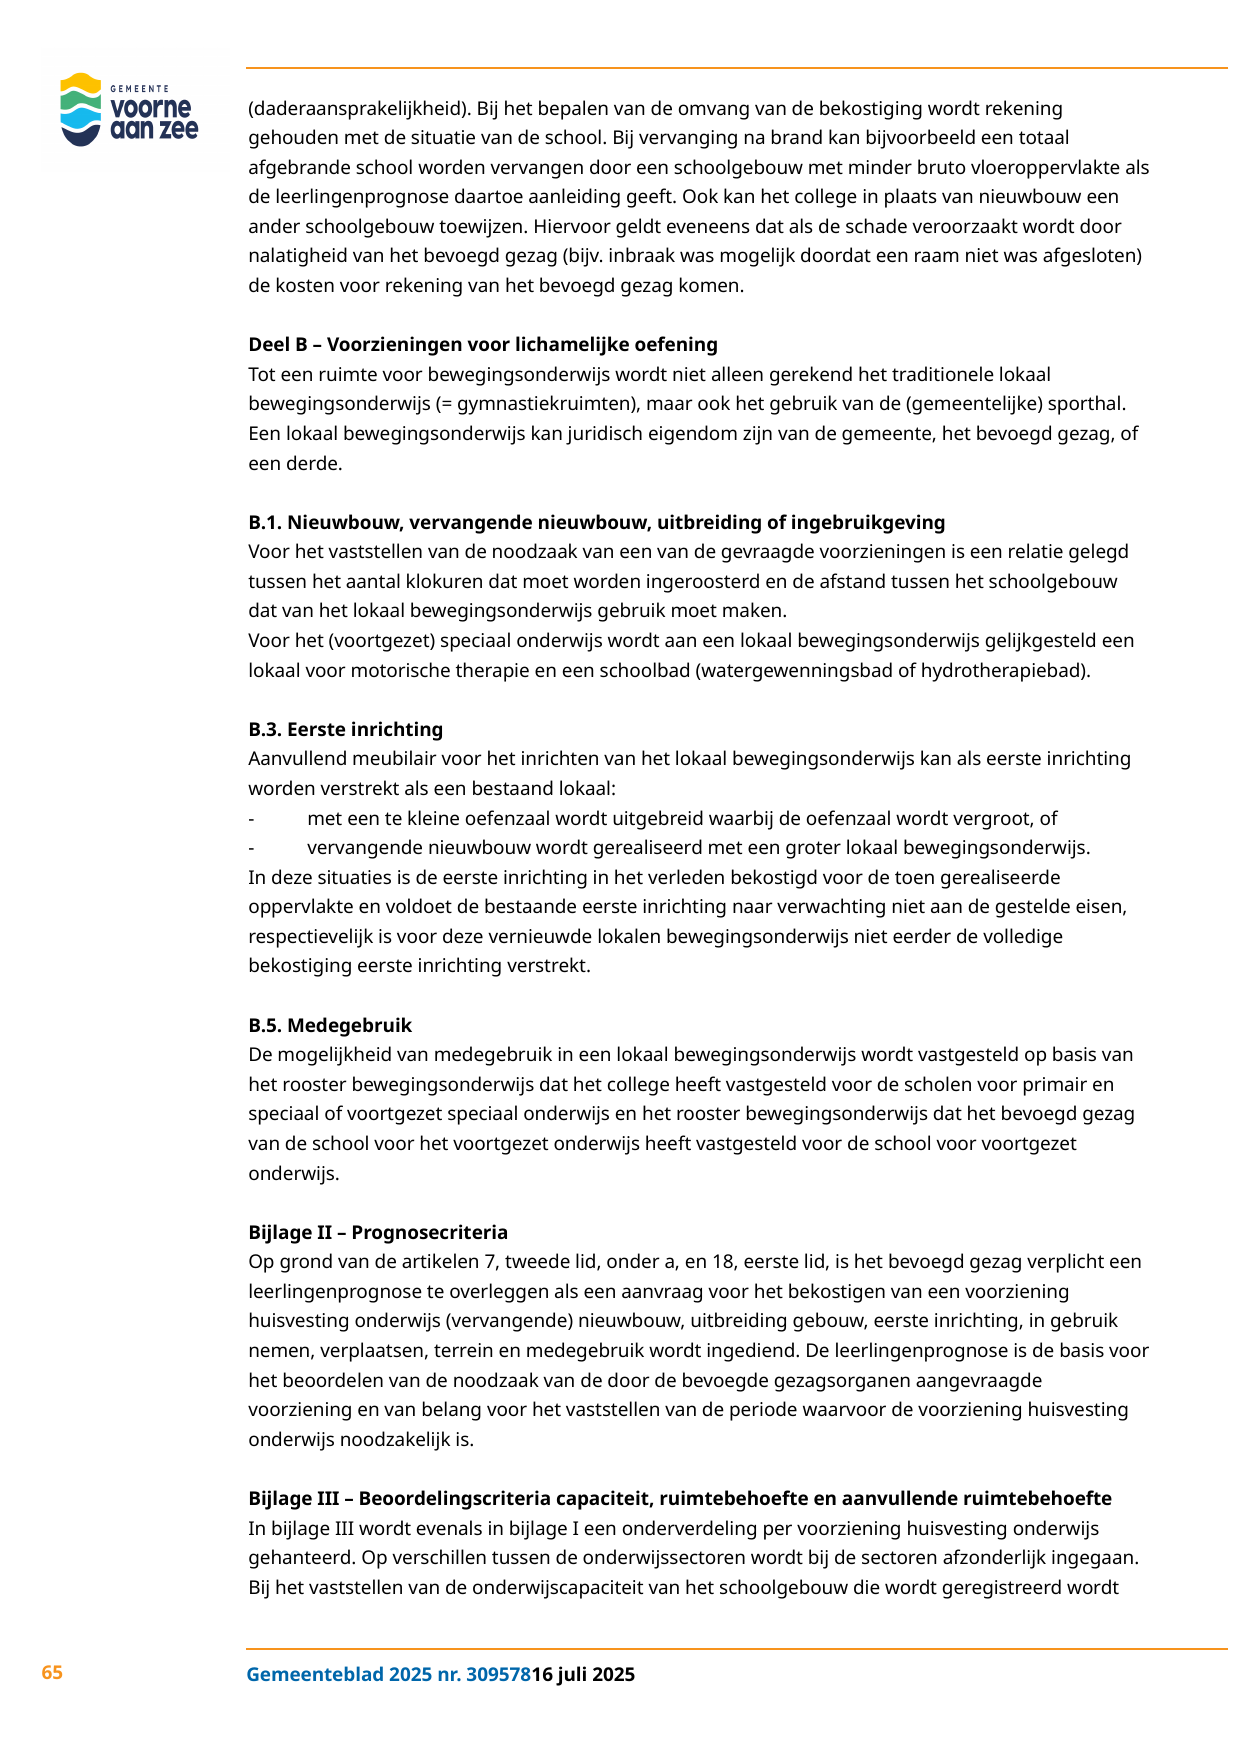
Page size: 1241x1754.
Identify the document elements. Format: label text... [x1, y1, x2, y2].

list vervangende nieuwbouw wordt gerealiseerd met een groter lokaal bewegingsonderwijs. [248, 834, 1152, 860]
text B.1. Nieuwbouw, vervangende nieuwbouw, uitbreiding of ingebruikgeving [248, 509, 1152, 535]
text Bijlage III – Beoordelingscriteria capaciteit, ruimtebehoefte en aanvullende ruimtebehoefte [248, 1485, 1152, 1511]
text Op grond van de artikelen 7, tweede lid, onder a, en 18, eerste lid, is het bevoegd gezag verplicht een leerlingenprognose te overleggen als een aanvraag voor het bekostigen van een voorziening huisvesting onderwijs (vervangende) nieuwbouw, uitbreiding gebouw, eerste inrichting, in gebruik nemen, verplaatsen, terrein en medegebruik wordt ingediend. De leerlingenprognose is de basis voor het beoordelen van de noodzaak van de door de bevoegde gezagsorganen aangevraagde voorziening en van belang voor het vaststellen van de periode waarvoor de voorziening huisvesting onderwijs noodzakelijk is. [248, 1248, 1152, 1452]
text (daderaansprakelijkheid). Bij het bepalen van de omvang van de bekostiging wordt rekening gehouden met de situatie van de school. Bij vervanging na brand kan bijvoorbeeld een totaal afgebrande school worden vervangen door een schoolgebouw met minder bruto vloeroppervlakte als de leerlingenprognose daartoe aanleiding geeft. Ook kan het college in plaats van nieuwbouw een ander schoolgebouw toewijzen. Hiervoor geldt eveneens dat als de schade veroorzaakt wordt door nalatigheid van het bevoegd gezag (bijv. inbraak was mogelijk doordat een raam niet was afgesloten) de kosten voor rekening van het bevoegd gezag komen. [248, 95, 1152, 298]
list met een te kleine oefenzaal wordt uitgebreid waarbij de oefenzaal wordt vergroot, of [248, 805, 1152, 831]
text In deze situaties is de eerste inrichting in het verleden bekostigd voor de toen gerealiseerde oppervlakte en voldoet de bestaande eerste inrichting naar verwachting niet aan de gestelde eisen, respectievelijk is voor deze vernieuwde lokalen bewegingsonderwijs niet eerder de volledige bekostiging eerste inrichting verstrekt. [248, 864, 1152, 978]
text Aanvullend meubilair voor het inrichten van het lokaal bewegingsonderwijs kan als eerste inrichting worden verstrekt als een bestaand lokaal: [248, 746, 1152, 801]
text Bij het vaststellen van de onderwijscapaciteit van het schoolgebouw die wordt geregistreerd wordt [248, 1574, 1152, 1600]
text Voor het (voortgezet) speciaal onderwijs wordt aan een lokaal bewegingsonderwijs gelijkgesteld een lokaal voor motorische therapie en een schoolbad (watergewenningsbad of hydrotherapiebad). [248, 627, 1152, 683]
picture [41, 47, 231, 172]
text In bijlage III wordt evenals in bijlage I een onderverdeling per voorziening huisvesting onderwijs gehanteerd. Op verschillen tussen de onderwijssectoren wordt bij de sectoren afzonderlijk ingegaan. [248, 1515, 1152, 1570]
text Deel B – Voorzieningen voor lichamelijke oefening [248, 331, 1152, 357]
text Bijlage II – Prognosecriteria [248, 1219, 1152, 1245]
text Voor het vaststellen van de noodzaak van een van de gevraagde voorzieningen is een relatie gelegd tussen het aantal klokuren dat moet worden ingeroosterd en de afstand tussen het schoolgebouw dat van het lokaal bewegingsonderwijs gebruik moet maken. [248, 538, 1152, 623]
text B.5. Medegebruik [248, 1012, 1152, 1038]
text De mogelijkheid van medegebruik in een lokaal bewegingsonderwijs wordt vastgesteld op basis van het rooster bewegingsonderwijs dat het college heeft vastgesteld voor de scholen voor primair en speciaal of voortgezet speciaal onderwijs en het rooster bewegingsonderwijs dat het bevoegd gezag van de school voor het voortgezet onderwijs heeft vastgesteld voor de school voor voortgezet onderwijs. [248, 1041, 1152, 1186]
text Tot een ruimte voor bewegingsonderwijs wordt niet alleen gerekend het traditionele lokaal bewegingsonderwijs (= gymnastiekruimten), maar ook het gebruik van de (gemeentelijke) sporthal. Een lokaal bewegingsonderwijs kan juridisch eigendom zijn van de gemeente, het bevoegd gezag, of een derde. [248, 361, 1152, 476]
text B.3. Eerste inrichting [248, 716, 1152, 742]
